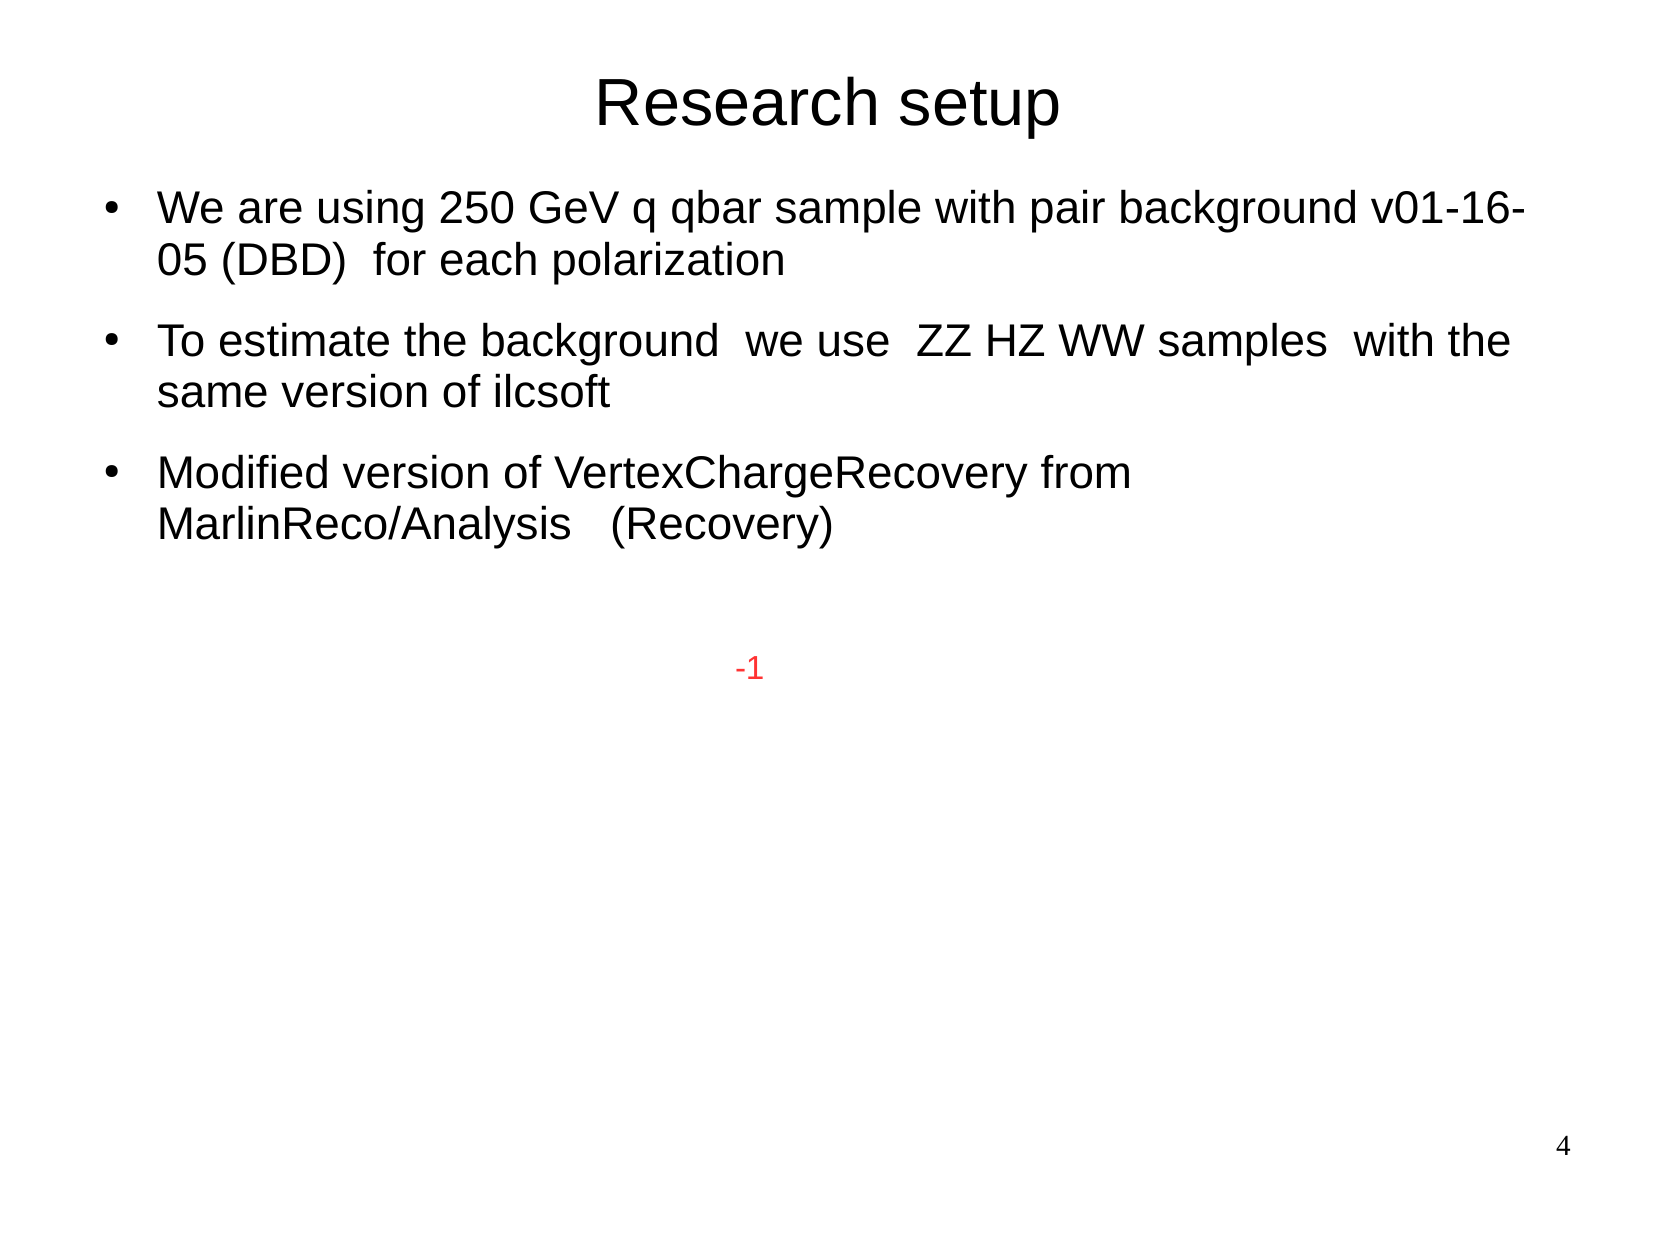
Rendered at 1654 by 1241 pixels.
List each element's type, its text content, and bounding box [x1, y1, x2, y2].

list We are using 250 GeV q qbar sample with pair background v01-16-05 (DBD) for each polarization To estimate the background we use ZZ HZ WW samples with the same version of ilcsoft Modified version of VertexChargeRecovery from MarlinReco/Analysis (Recovery) [85, 182, 1531, 1171]
title Research setup [85, 52, 1571, 153]
text_box -1 [720, 642, 780, 694]
